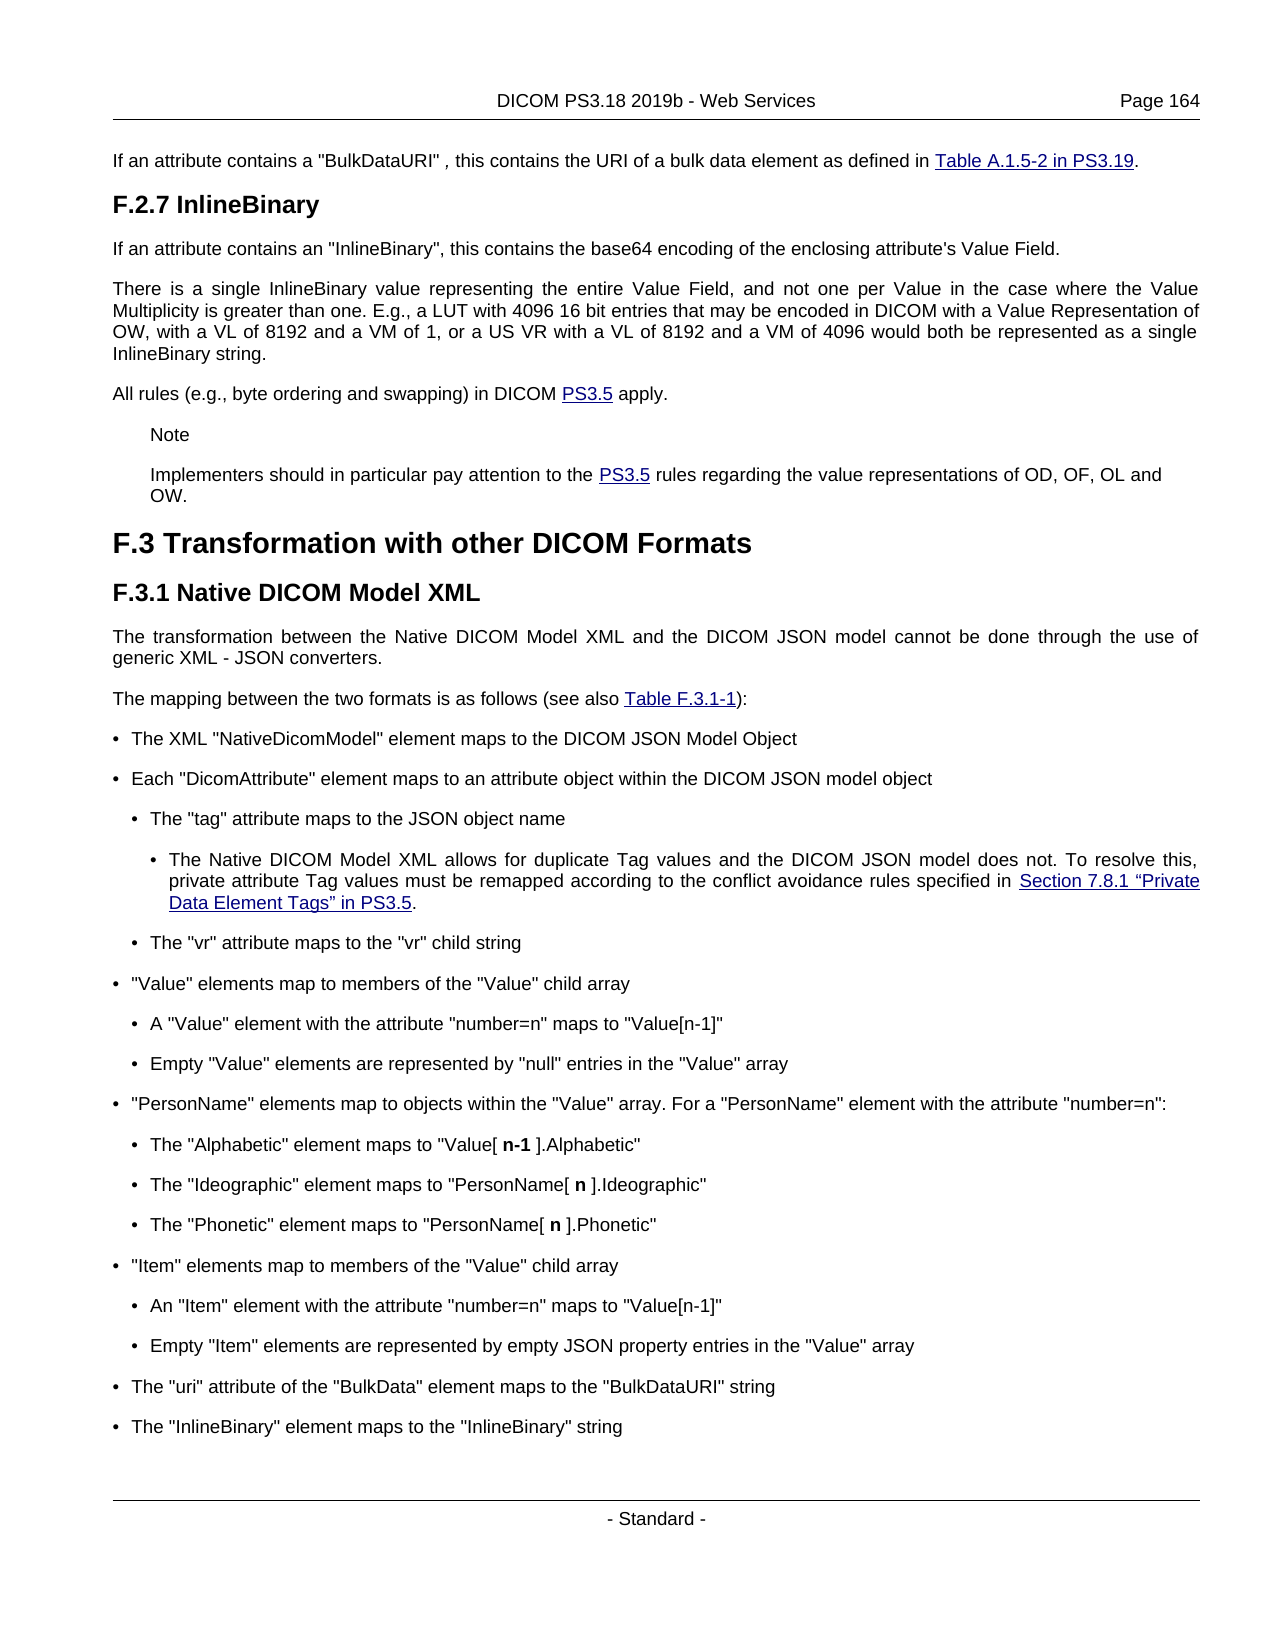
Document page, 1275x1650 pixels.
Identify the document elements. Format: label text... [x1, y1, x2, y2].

text • "Item" elements map to members of the "Value" child array [112, 1254, 1200, 1276]
text The transformation between the Native DICOM Model XML and the DICOM JSON model cannot be done through the use of generic XML - JSON converters. [112, 625, 1200, 668]
text • An "Item" element with the attribute "number=n" maps to "Value[n-1]" [131, 1295, 1200, 1316]
text F.2.7 InlineBinary [112, 190, 1200, 219]
text F.3.1 Native DICOM Model XML [112, 578, 1200, 607]
text Note [150, 423, 1162, 445]
text • The Native DICOM Model XML allows for duplicate Tag values and the DICOM JSON model does not. To resolve this, private attribute Tag values must be remapped according to the conflict avoidance rules specified in Section 7.8.1 “Private Data Element Tags” in PS3.5. [150, 848, 1200, 913]
text • "Value" elements map to members of the "Value" child array [112, 972, 1200, 994]
text • A "Value" element with the attribute "number=n" maps to "Value[n-1]" [131, 1013, 1200, 1034]
text Implementers should in particular pay attention to the PS3.5 rules regarding the value representations of OD, OF, OL and OW. [150, 464, 1162, 507]
text If an attribute contains an "InlineBinary", this contains the base64 encoding of the enclosing attribute's Value Field. [112, 238, 1200, 259]
text All rules (e.g., byte ordering and swapping) in DICOM PS3.5 apply. [112, 383, 1200, 405]
text • The "vr" attribute maps to the "vr" child string [131, 932, 1200, 953]
text • The "uri" attribute of the "BulkData" element maps to the "BulkDataURI" string [112, 1375, 1200, 1397]
text • Empty "Item" elements are represented by empty JSON property entries in the "Value" array [131, 1335, 1200, 1357]
text • The "Phonetic" element maps to "PersonName[ n ].Phonetic" [131, 1214, 1200, 1236]
text • The "tag" attribute maps to the JSON object name [131, 808, 1200, 830]
text • Empty "Value" elements are represented by "null" entries in the "Value" array [131, 1053, 1200, 1074]
text • Each "DicomAttribute" element maps to an attribute object within the DICOM JSON model object [112, 768, 1200, 789]
text • The "Alphabetic" element maps to "Value[ n-1 ].Alphabetic" [131, 1133, 1200, 1155]
text • The "Ideographic" element maps to "PersonName[ n ].Ideographic" [131, 1174, 1200, 1195]
text There is a single InlineBinary value representing the entire Value Field, and not one per Value in the case where the Value Multiplicity is greater than one. E.g., a LUT with 4096 16 bit entries that may be encoded in DICOM with a Value Representation of OW, with a VL of 8192 and a VM of 1, or a US VR with a VL of 8192 and a VM of 4096 would both be represented as a single InlineBinary string. [112, 278, 1200, 364]
text • The "InlineBinary" element maps to the "InlineBinary" string [112, 1416, 1200, 1437]
text If an attribute contains a "BulkDataURI" , this contains the URI of a bulk data element as defined in Table A.1.5-2 in PS3.19. [112, 150, 1200, 172]
text • The XML "NativeDicomModel" element maps to the DICOM JSON Model Object [112, 728, 1200, 749]
text The mapping between the two formats is as follows (see also Table F.3.1-1): [112, 687, 1200, 709]
text F.3 Transformation with other DICOM Formats [112, 526, 1200, 559]
text • "PersonName" elements map to objects within the "Value" array. For a "PersonName" element with the attribute "number=n": [112, 1093, 1200, 1115]
